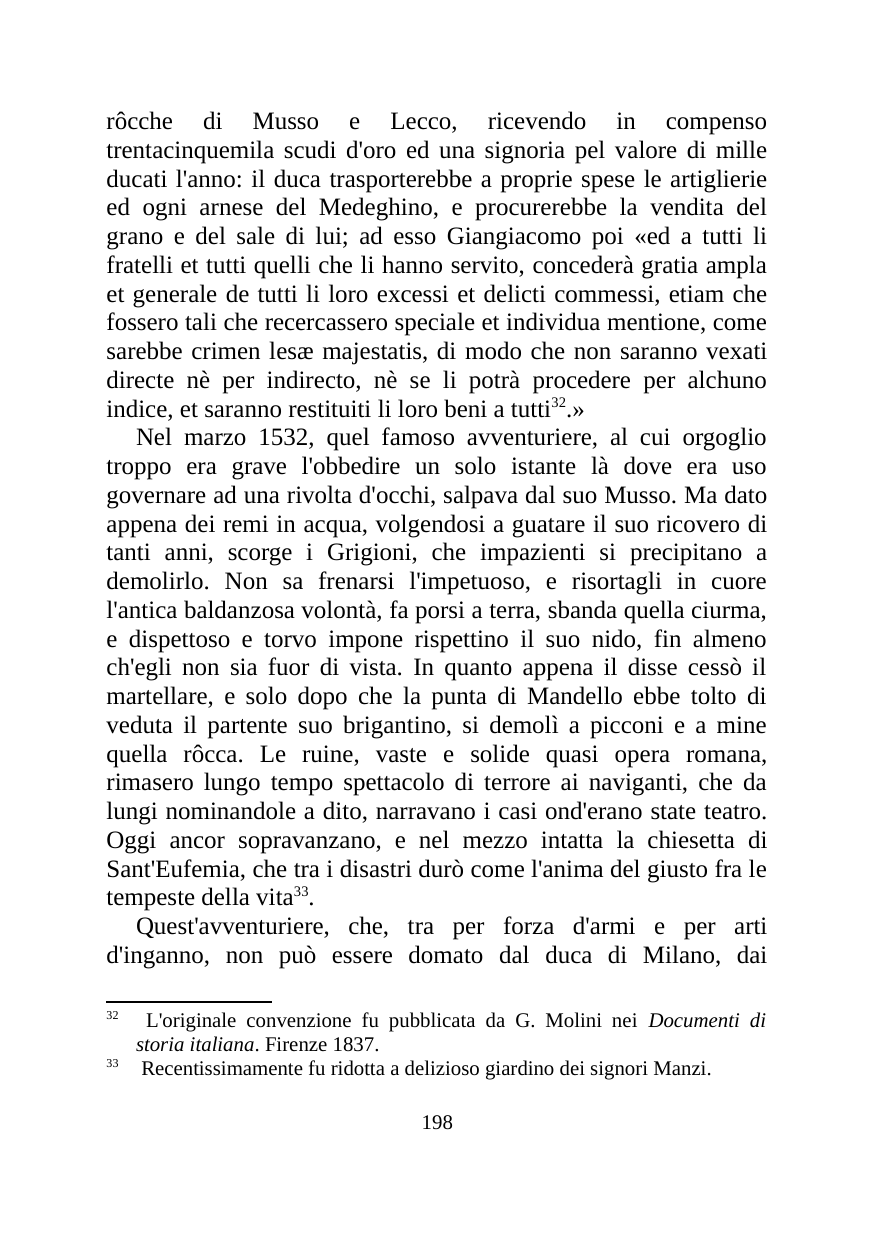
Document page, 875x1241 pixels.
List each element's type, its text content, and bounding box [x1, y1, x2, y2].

text Nel marzo 1532, quel famoso avventuriere, al cui orgoglio troppo era grave l'obbedire un solo istante là dove era uso governare ad una rivolta d'occhi, salpava dal suo Musso. Ma dato appena dei remi in acqua, volgendosi a guatare il suo ricovero di tanti anni, scorge i Grigioni, che impazienti si precipitano a demolirlo. Non sa frenarsi l'impetuoso, e risortagli in cuore l'antica baldanzosa volontà, fa porsi a terra, sbanda quella ciurma, e dispettoso e torvo impone rispettino il suo nido, fin almeno ch'egli non sia fuor di vista. In quanto appena il disse cessò il martellare, e solo dopo che la punta di Mandello ebbe tolto di veduta il partente suo brigantino, si demolì a picconi e a mine quella rôcca. Le ruine, vaste e solide quasi opera romana, rimasero lungo tempo spettacolo di terrore ai naviganti, che da lungi nominandole a dito, narravano i casi ond'erano state teatro. Oggi ancor sopravanzano, e nel mezzo intatta la chiesetta di Sant'Eufemia, che tra i disastri durò come l'anima del giusto fra le tempeste della vita. [106, 422, 768, 911]
text L'originale convenzione fu pubblicata da G. Molini nei Documenti di storia italiana. Firenze 1837. [106, 1008, 768, 1056]
text Quest'avventuriere, che, tra per forza d'armi e per arti d'inganno, non può essere domato dal duca di Milano, dai [106, 911, 768, 969]
text rôcche di Musso e Lecco, ricevendo in compenso trentacinquemila scudi d'oro ed una signoria pel valore di mille ducati l'anno: il duca trasporterebbe a proprie spese le artiglierie ed ogni arnese del Medeghino, e procurerebbe la vendita del grano e del sale di lui; ad esso Giangiacomo poi «ed a tutti li fratelli et tutti quelli che li hanno servito, concederà gratia ampla et generale de tutti li loro excessi et delicti commessi, etiam che fossero tali che recercassero speciale et individua mentione, come sarebbe crimen lesæ majestatis, di modo che non saranno vexati directe nè per indirecto, nè se li potrà procedere per alchuno indice, et saranno restituiti li loro beni a tutti.» [106, 106, 768, 422]
text Recentissimamente fu ridotta a delizioso giardino dei signori Manzi. [106, 1056, 768, 1080]
